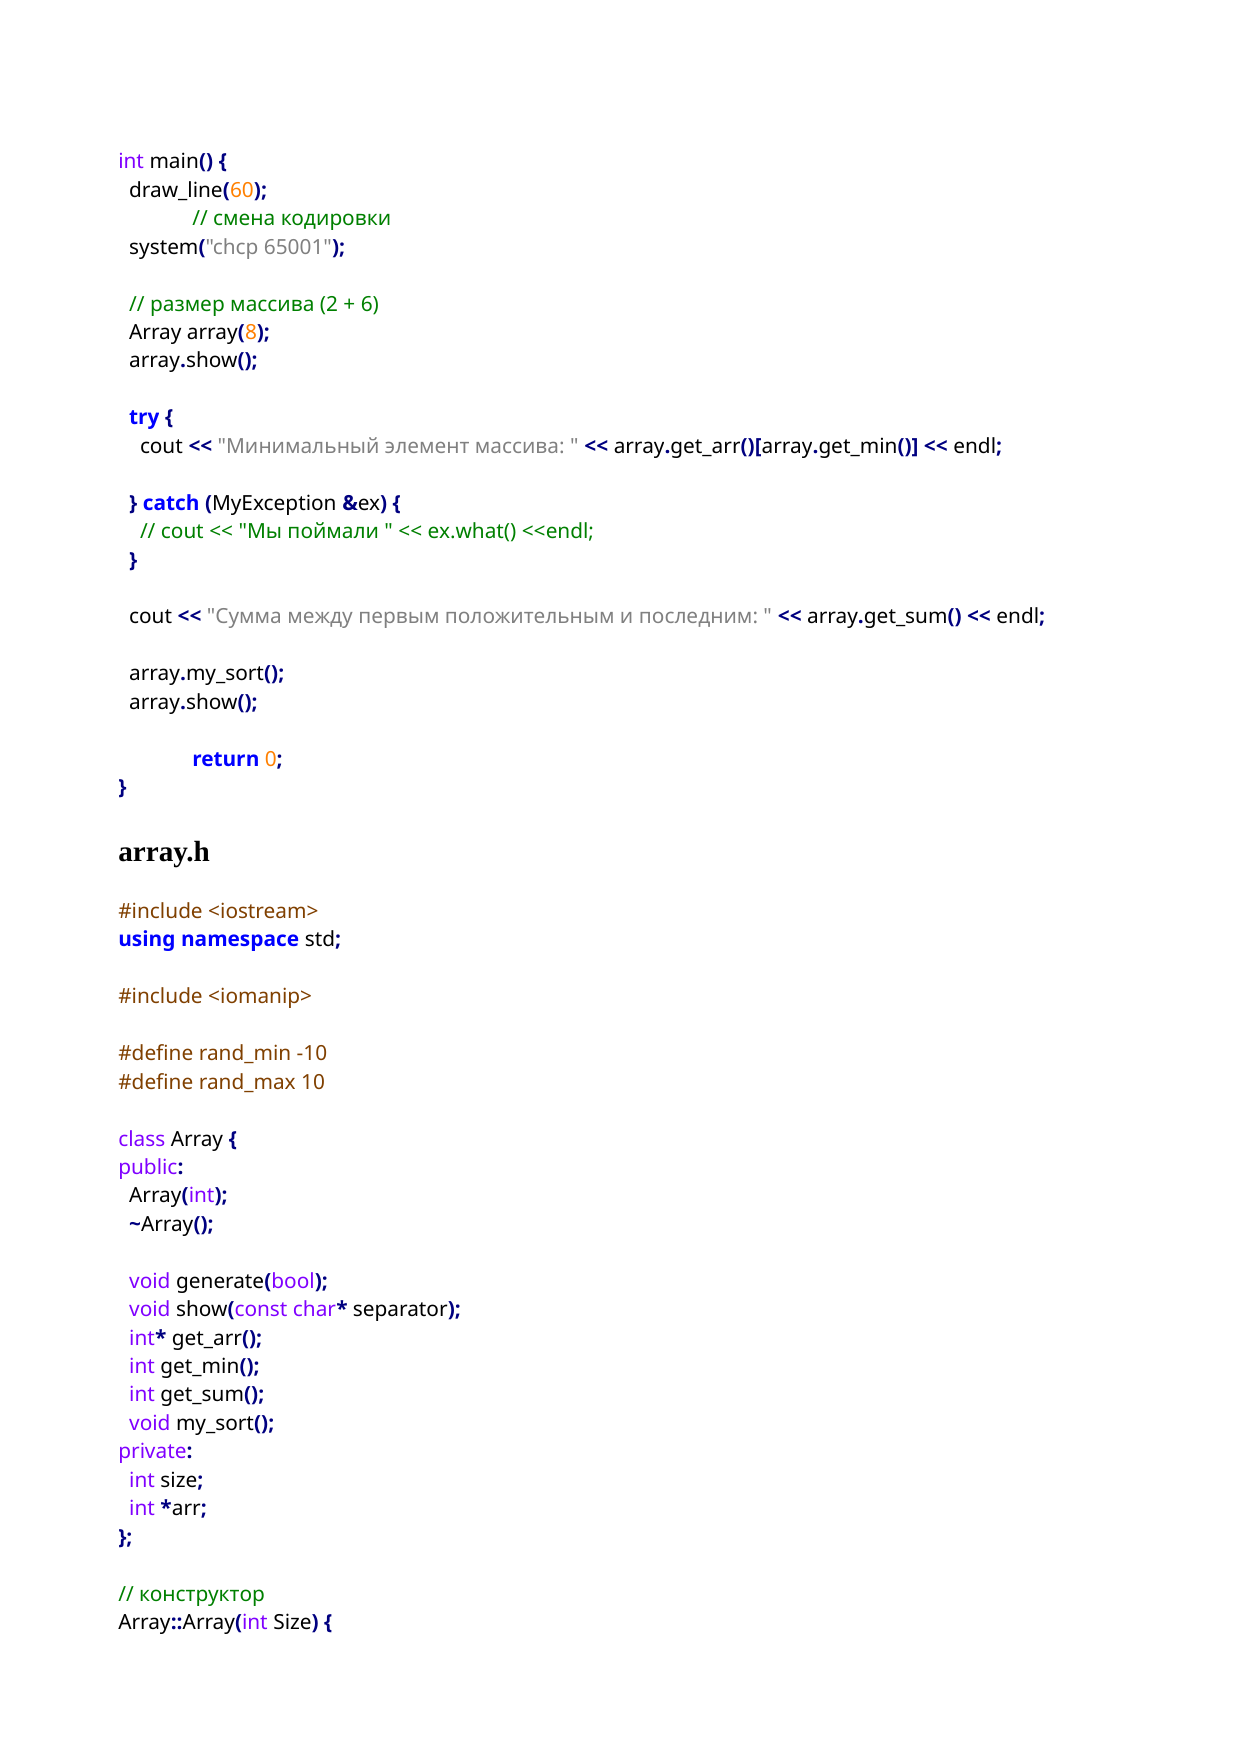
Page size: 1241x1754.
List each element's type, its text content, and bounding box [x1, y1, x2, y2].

text #include <iostream> [118, 896, 1122, 924]
text }; [118, 1522, 1122, 1550]
text // размер массива (2 + 6) [118, 289, 1122, 317]
text int size; [118, 1465, 1122, 1493]
text array.my_sort(); [118, 658, 1122, 687]
text // конструктор [118, 1579, 1122, 1607]
text void show(const char* separator); [118, 1294, 1122, 1323]
text private: [118, 1436, 1122, 1465]
text system("chcp 65001"); [118, 232, 1122, 260]
text return 0; [118, 744, 1122, 772]
text cout << "Сумма между первым положительным и последним: " << array.get_sum() << endl; [118, 602, 1122, 630]
text // смена кодировки [118, 203, 1122, 232]
text class Array { [118, 1124, 1122, 1152]
text using namespace std; [118, 924, 1122, 953]
text ~Array(); [118, 1209, 1122, 1237]
text // cout << "Мы поймали " << ex.what() <<endl; [118, 516, 1122, 545]
text } [118, 772, 1122, 801]
text Array array(8); [118, 317, 1122, 346]
text } [118, 545, 1122, 573]
text int *arr; [118, 1493, 1122, 1522]
text try { [118, 402, 1122, 431]
text Array::Array(int Size) { [118, 1607, 1122, 1636]
text #define rand_max 10 [118, 1067, 1122, 1095]
text #include <iomanip> [118, 981, 1122, 1010]
text void my_sort(); [118, 1408, 1122, 1436]
text int main() { [118, 147, 1122, 175]
text Array(int); [118, 1181, 1122, 1209]
text draw_line(60); [118, 175, 1122, 203]
text #define rand_min -10 [118, 1038, 1122, 1067]
text array.h [118, 834, 1122, 868]
text int* get_arr(); [118, 1323, 1122, 1351]
text int get_min(); [118, 1351, 1122, 1379]
text public: [118, 1152, 1122, 1181]
text } catch (MyException &ex) { [118, 488, 1122, 516]
text void generate(bool); [118, 1266, 1122, 1294]
text int get_sum(); [118, 1379, 1122, 1408]
text cout << "Минимальный элемент массива: " << array.get_arr()[array.get_min()] << endl; [118, 431, 1122, 459]
text array.show(); [118, 346, 1122, 374]
text array.show(); [118, 687, 1122, 715]
